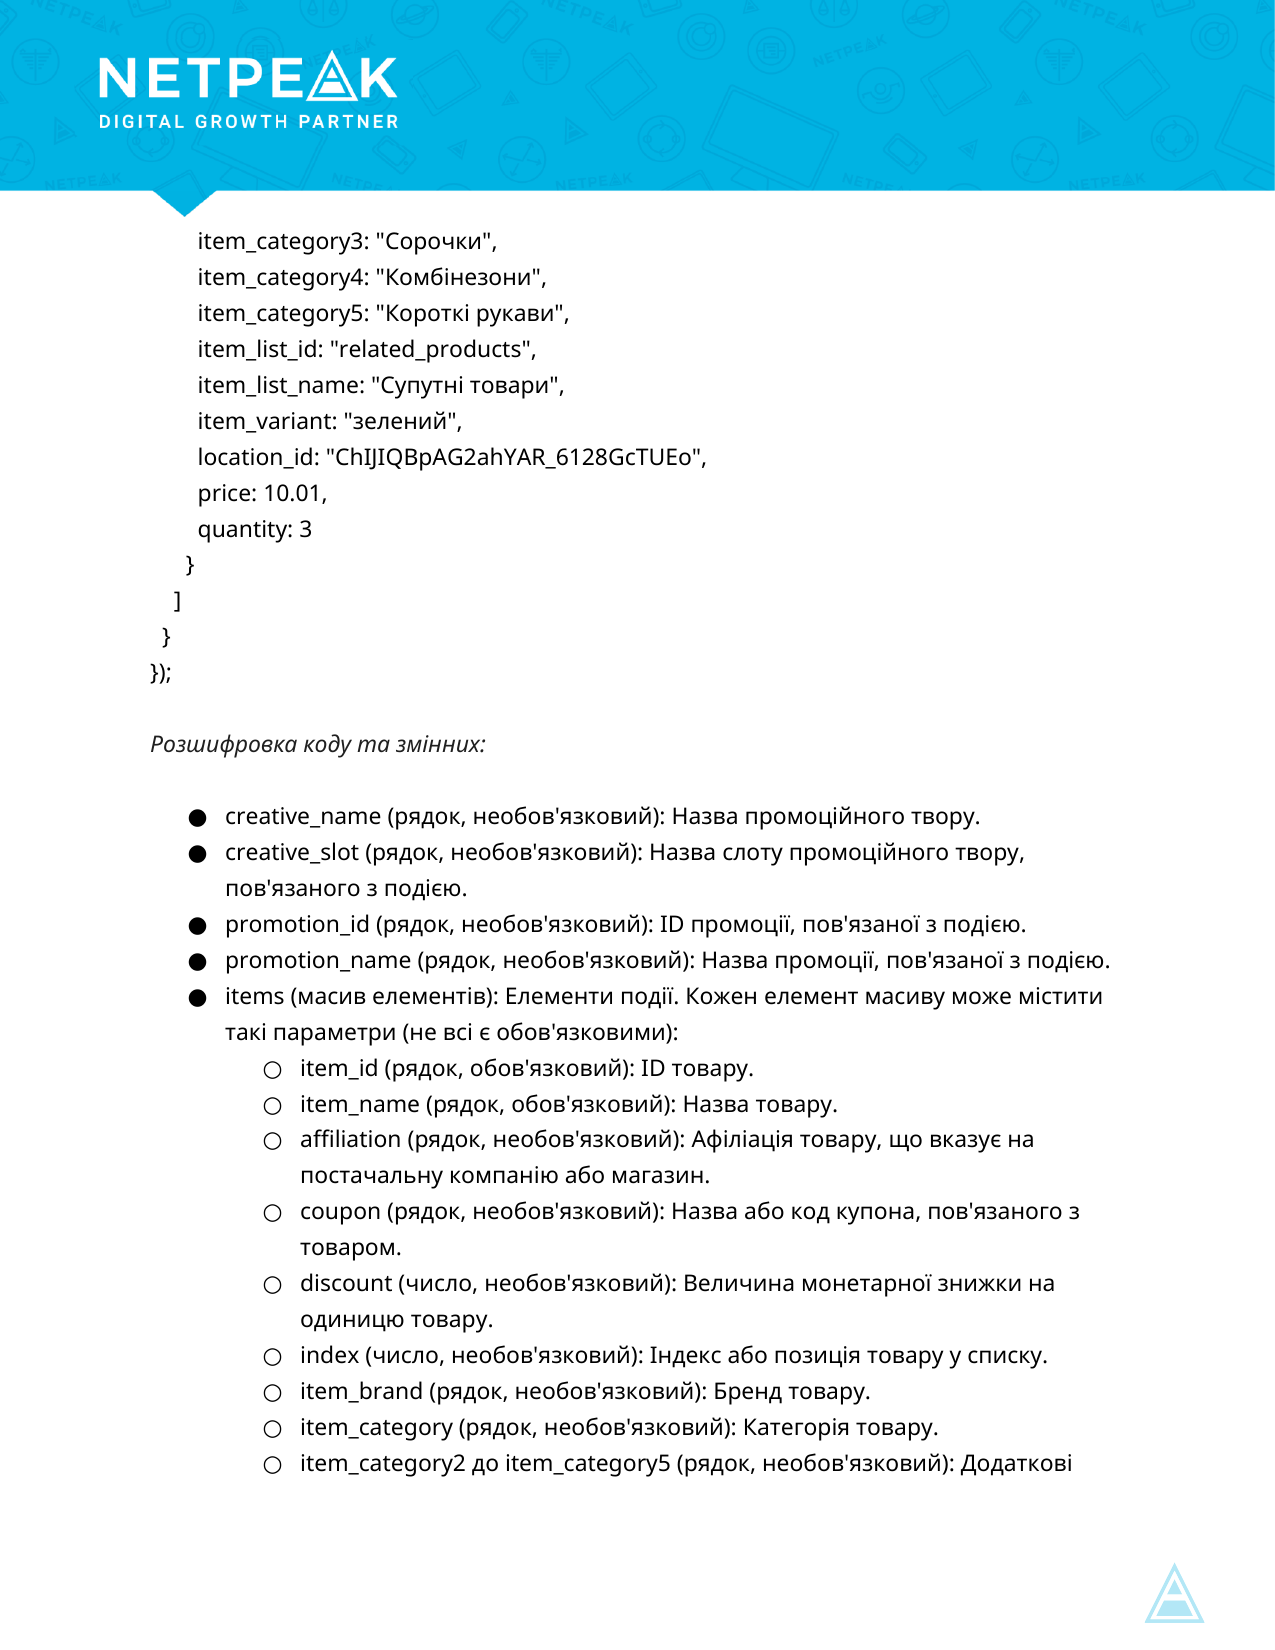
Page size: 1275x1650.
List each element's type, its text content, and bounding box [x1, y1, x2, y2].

picture [101, 115, 109, 127]
text Розшифровка коду та змінних: [150, 728, 1125, 759]
list item_brand (рядок, необов'язковий): Бренд товару. [262, 1375, 1125, 1406]
list creative_name (рядок, необов'язковий): Назва промоційного твору. [187, 800, 1125, 831]
list item_name (рядок, обов'язковий): Назва товару. [262, 1087, 1125, 1119]
text item_category4: "Комбінезони", [150, 261, 1125, 292]
text price: 10.01, [150, 477, 1125, 508]
picture [188, 58, 219, 97]
picture [362, 58, 396, 97]
picture [307, 52, 357, 101]
picture [230, 58, 261, 97]
picture [300, 115, 309, 127]
text quantity: 3 [150, 512, 1125, 544]
list promotion_name (рядок, необов'язковий): Назва промоції, пов'язаної з подією. [187, 944, 1125, 975]
picture [176, 115, 182, 127]
list index (число, необов'язковий): Індекс або позиція товару у списку. [262, 1339, 1125, 1370]
picture [161, 115, 166, 124]
text ] [150, 584, 1125, 616]
list promotion_id (рядок, необов'язковий): ID промоції, пов'язаної з подією. [187, 908, 1125, 939]
picture [329, 115, 338, 127]
picture [147, 115, 156, 127]
text } [150, 620, 1125, 652]
picture [315, 116, 320, 124]
text item_variant: "зелений", [150, 405, 1125, 436]
picture [212, 115, 221, 127]
picture [0, 191, 150, 221]
list item_category (рядок, необов'язковий): Категорія товару. [262, 1411, 1125, 1442]
list affiliation (рядок, необов'язковий): Афіліація товару, що вказує на постачальну компанію або магазин. [262, 1123, 1125, 1191]
picture [374, 115, 382, 127]
text item_list_id: "related_products", [150, 333, 1125, 364]
text item_list_name: "Супутні товари", [150, 369, 1125, 400]
picture [277, 116, 286, 127]
picture [344, 115, 352, 127]
list items (масив елементів): Елементи події. Кожен елемент масиву може містити такі параметри (не всі є обов'язковими): [187, 980, 1125, 1047]
picture [273, 58, 302, 97]
list discount (число, необов'язковий): Величина монетарної знижки на одиницю товару. [262, 1267, 1125, 1334]
list coupon (рядок, необов'язковий): Назва або код купона, пов'язаного з товаром. [262, 1195, 1125, 1262]
picture [150, 58, 179, 97]
text item_category5: "Короткі рукави", [150, 297, 1125, 328]
text item_category3: "Сорочки", [150, 150, 1125, 256]
picture [250, 115, 256, 127]
picture [1125, 191, 1275, 221]
picture [388, 115, 396, 127]
picture [242, 117, 247, 127]
picture [364, 116, 368, 127]
text }); [150, 656, 1125, 687]
picture [359, 115, 363, 127]
text location_id: "ChIJIQBpAG2ahYAR_6128GcTUEo", [150, 441, 1125, 472]
picture [100, 58, 135, 97]
picture [196, 117, 200, 127]
picture [1144, 1562, 1205, 1623]
list item_category2 до item_category5 (рядок, необов'язковий): Додаткові [262, 1447, 1125, 1478]
text } [150, 548, 1125, 580]
list item_id (рядок, обов'язковий): ID товару. [262, 1052, 1125, 1083]
picture [262, 115, 270, 127]
list creative_slot (рядок, необов'язковий): Назва слоту промоційного твору, пов'язаного з подією. [187, 836, 1125, 903]
